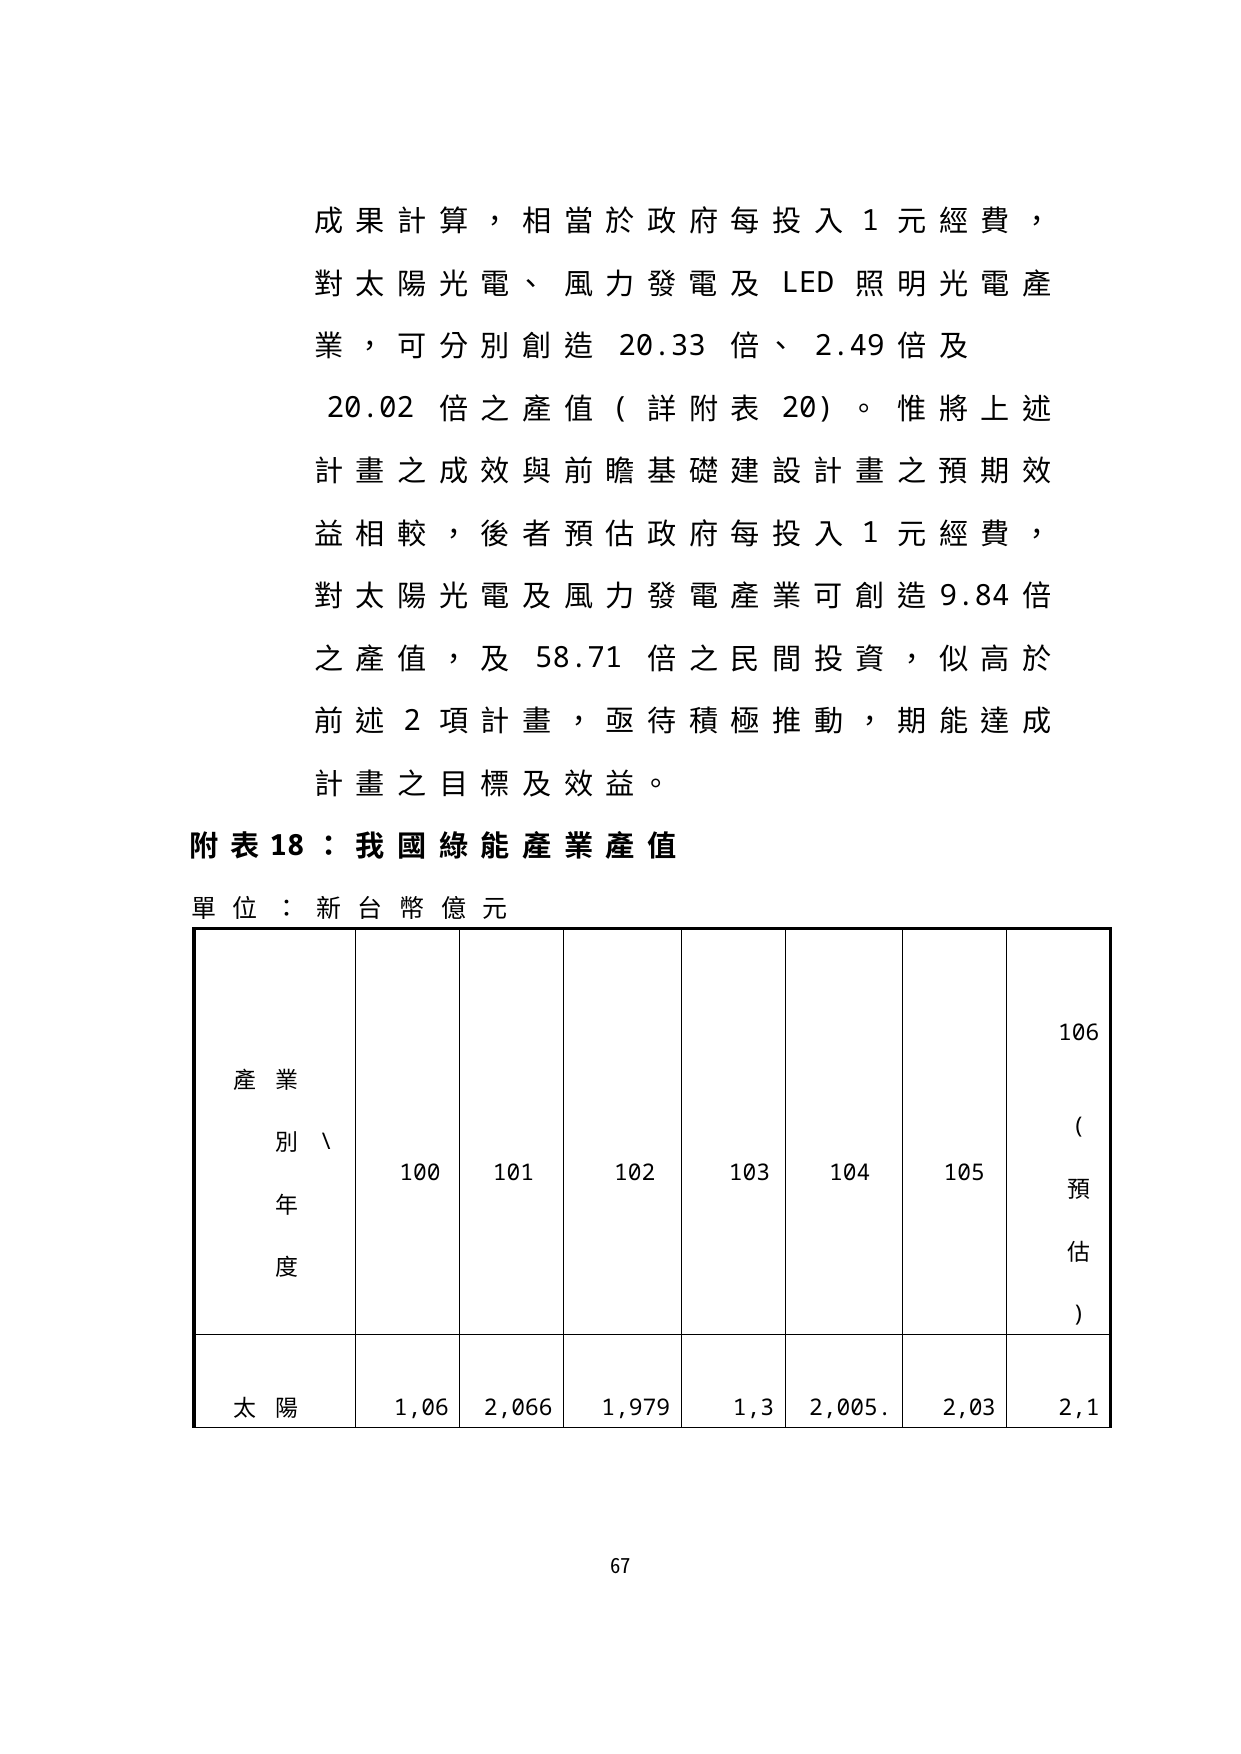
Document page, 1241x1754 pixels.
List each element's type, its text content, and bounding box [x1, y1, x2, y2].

table_cell 1,3 [682, 1335, 785, 1427]
table_cell 2,03 [903, 1335, 1006, 1427]
table_header 106 (預估) [1007, 930, 1109, 1333]
table_header 產業別\年度 [196, 930, 355, 1333]
table_cell 1,979 [564, 1335, 681, 1427]
text 附表18：我國綠能產業產值 單位：新台幣億元 [183, 802, 1131, 927]
table_cell 1,06 [356, 1335, 459, 1427]
table_header 103 [682, 930, 785, 1333]
text 成果計算，相當於政府每投入1元經費，對太陽光電、風力發電及LED照明光電產業，可分別創造20.33倍、2.49倍及20.02倍之產值(詳附表20)。惟將上述計畫之成效與前瞻基礎建設計畫之預期效益相較，後者預估政府每投入1元經費，對太陽光電及風力發電產業可創造9.84倍之產值，及58.71倍之民間投資，似高於前述2項計畫，亟待積極推動，期能達成計畫之目標及效益。 [271, 177, 1058, 802]
table_header 104 [786, 930, 902, 1333]
table_cell 2,005. [786, 1335, 902, 1427]
table_cell 2,066 [460, 1335, 563, 1427]
table_cell 太陽 [196, 1335, 355, 1427]
table_header 100 [356, 930, 459, 1333]
table_header 101 [460, 930, 563, 1333]
table_header 105 [903, 930, 1006, 1333]
table_header 102 [564, 930, 681, 1333]
table_cell 2,1 [1007, 1335, 1109, 1427]
